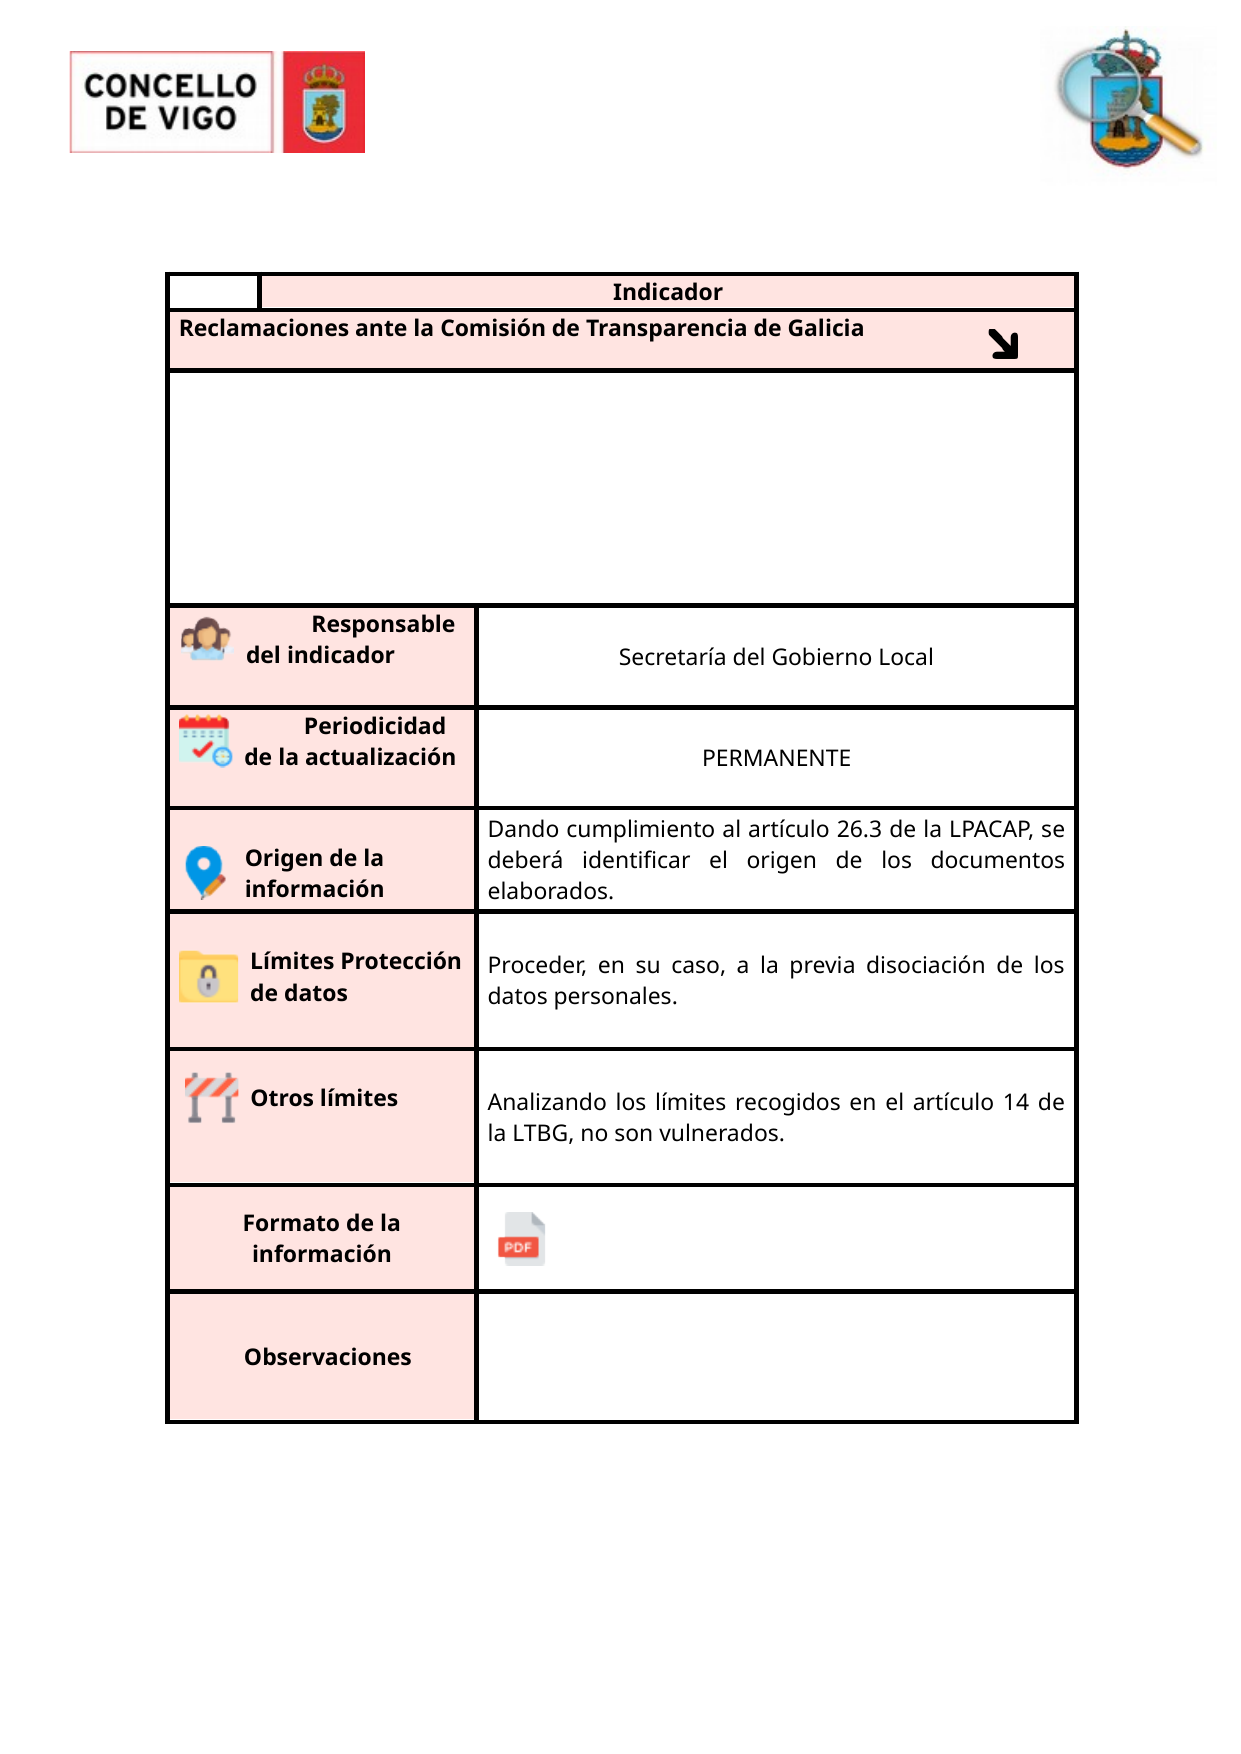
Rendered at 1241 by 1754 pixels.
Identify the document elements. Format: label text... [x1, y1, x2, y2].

table_cell [170, 373, 1074, 603]
table_cell Origen de la información [170, 810, 474, 909]
table_cell Responsable del indicador [170, 608, 474, 705]
table_header [170, 276, 257, 307]
table_cell Formato de la información [170, 1187, 474, 1289]
table_cell [479, 1187, 1074, 1289]
table_cell Dando cumplimiento al artículo 26.3 de la LPACAP, se deberá identificar el origen de los documentos elaborados. [479, 810, 1074, 909]
table_cell Reclamaciones ante la Comisión de Transparencia de Galicia [170, 312, 1074, 368]
table_cell Secretaría del Gobierno Local [479, 608, 1074, 705]
picture [185, 1071, 239, 1125]
table_cell Otros límites [170, 1051, 474, 1182]
table_cell Observaciones [170, 1294, 474, 1419]
picture [179, 947, 239, 1007]
picture [495, 1212, 549, 1266]
picture [179, 846, 233, 900]
picture [179, 714, 233, 768]
picture [69, 51, 365, 153]
table_cell Analizando los límites recogidos en el artículo 14 de la LTBG, no son vulnerados. [479, 1051, 1074, 1182]
picture [1040, 26, 1218, 186]
table_header Indicador [262, 276, 1074, 307]
table_cell Límites Protección de datos [170, 914, 474, 1046]
table_cell Proceder, en su caso, a la previa disociación de los datos personales. [479, 914, 1074, 1046]
picture [181, 612, 234, 666]
table_cell PERMANENTE [479, 710, 1074, 806]
table_cell Periodicidad de la actualización [170, 710, 474, 806]
table_cell [479, 1294, 1074, 1419]
picture [197, 858, 211, 870]
picture [988, 329, 1018, 359]
